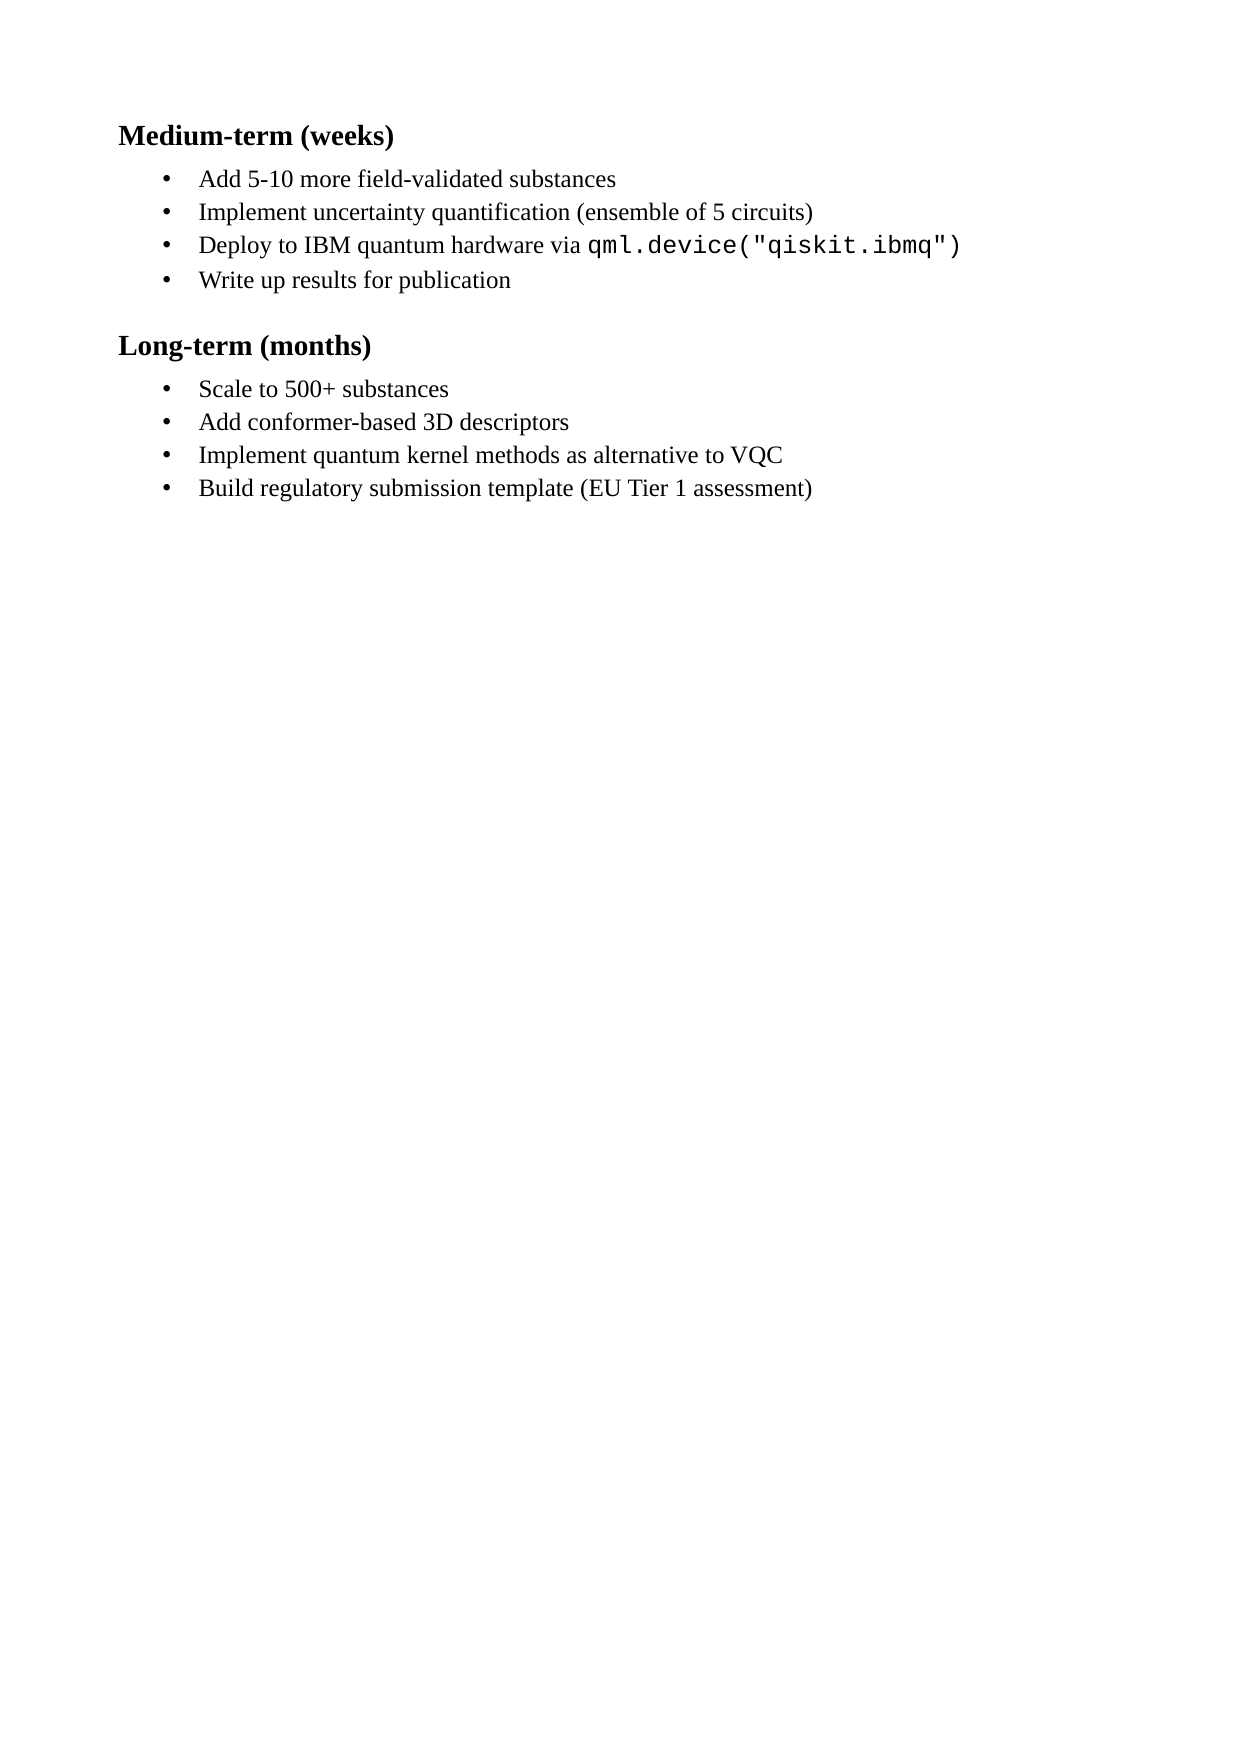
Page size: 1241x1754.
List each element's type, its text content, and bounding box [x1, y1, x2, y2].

list Build regulatory submission template (EU Tier 1 assessment) [162, 473, 1122, 502]
list Write up results for publication [162, 266, 1122, 294]
list Implement uncertainty quantification (ensemble of 5 circuits) [162, 197, 1122, 226]
list Add conformer-based 3D descriptors [162, 407, 1122, 436]
list Scale to 500+ substances [162, 374, 1122, 403]
list Implement quantum kernel methods as alternative to VQC [162, 440, 1122, 469]
list Deploy to IBM quantum hardware via qml.device("qiskit.ibmq") [162, 230, 1122, 261]
subtitle Medium-term (weeks) [118, 118, 1122, 152]
subtitle Long-term (months) [118, 328, 1122, 361]
list Add 5-10 more field-validated substances [162, 164, 1122, 193]
